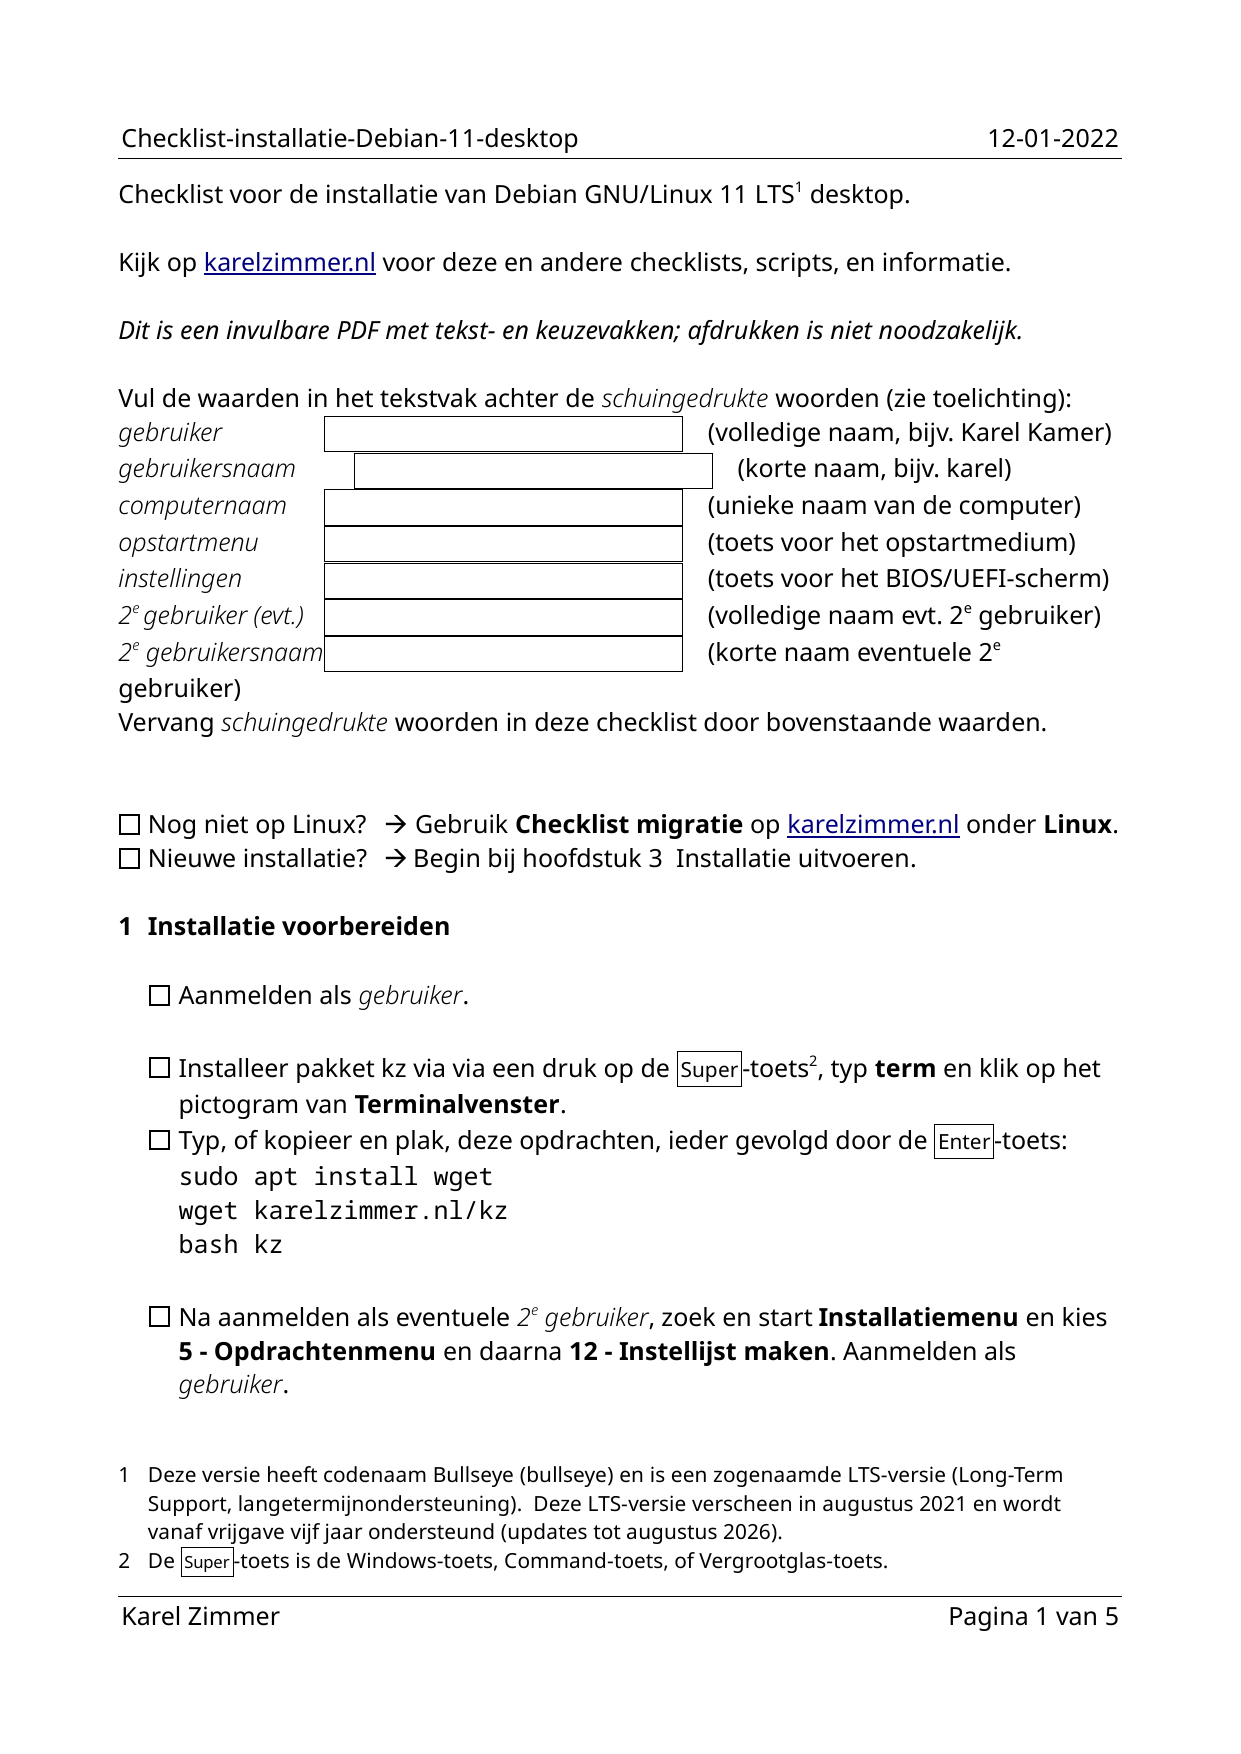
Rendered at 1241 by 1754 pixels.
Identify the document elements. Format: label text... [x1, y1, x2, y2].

table_header Aanmelden als gebruiker. [177, 977, 1120, 1013]
text Kijk op karelzimmer.nl voor deze en andere checklists, scripts, en informatie. [118, 245, 1122, 279]
text Vervang schuingedrukte woorden in deze checklist door bovenstaande waarden. [118, 705, 1122, 739]
text opstartmenu [118, 525, 324, 561]
text Deze versie heeft codenaam Bullseye (bullseye) en is een zogenaamde LTS-versie (Long-Term Support, langetermijnondersteuning). Deze LTS-versie verscheen in augustus 2021 en wordt vanaf vrijgave vijf jaar ondersteund (updates tot augustus 2026). [118, 1460, 1122, 1546]
text (toets voor het opstartmedium) [683, 525, 1122, 561]
text instellingen (toets voor het BIOS/UEFI-scherm) [118, 561, 1122, 598]
text gebruiker (volledige naam, bijv. Karel Kamer) [118, 415, 1122, 451]
text (unieke naam van de computer) [683, 488, 1122, 525]
list Installatie voorbereiden [118, 909, 1122, 943]
table_cell [141, 1262, 177, 1298]
table_cell [141, 1013, 177, 1049]
table_cell [141, 1122, 177, 1262]
table_cell [141, 1403, 177, 1439]
text (volledige naam evt. 2e gebruiker) [683, 598, 1122, 635]
table_cell [141, 1298, 177, 1402]
table_cell [177, 1262, 1120, 1298]
text 2e gebruiker (evt.) [118, 598, 324, 635]
text Nieuwe installatie?  Begin bij hoofdstuk 2 Installatie uitvoeren. [118, 841, 1122, 875]
text Vul de waarden in het tekstvak achter de schuingedrukte woorden (zie toelichting): [118, 381, 1122, 415]
table_cell Installeer pakket kz via via een druk op de Super-toets, typ term en klik op het pictogram van Terminalvenster. [177, 1050, 1120, 1122]
table_cell Na aanmelden als eventuele 2e gebruiker, zoek en start Installatiemenu en kies 5 - Opdrachtenmenu en daarna 12 - Instellijst maken. Aanmelden als gebruiker. [177, 1298, 1120, 1402]
text 2e gebruikersnaam (korte naam eventuele 2e gebruiker) [118, 635, 1122, 705]
text Checklist voor de installatie van Debian GNU/Linux 11 LTS desktop. [118, 177, 1122, 211]
table_cell [177, 1013, 1120, 1049]
table_cell Typ, of kopieer en plak, deze opdrachten, ieder gevolgd door de Enter-toets: sudo apt install wget wget karelzimmer.nl/kz bash kz [177, 1122, 1120, 1262]
text Nog niet op Linux?  Gebruik Checklist migratie op karelzimmer.nl onder Linux. [118, 807, 1122, 841]
text gebruikersnaam (korte naam, bijv. karel) [118, 451, 1122, 488]
text Dit is een invulbare PDF met tekst- en keuzevakken; afdrukken is niet noodzakelijk. [118, 313, 1122, 347]
table_cell [141, 1050, 177, 1122]
table_header [141, 977, 177, 1013]
text computernaam [118, 488, 354, 525]
table_cell [177, 1403, 1120, 1439]
